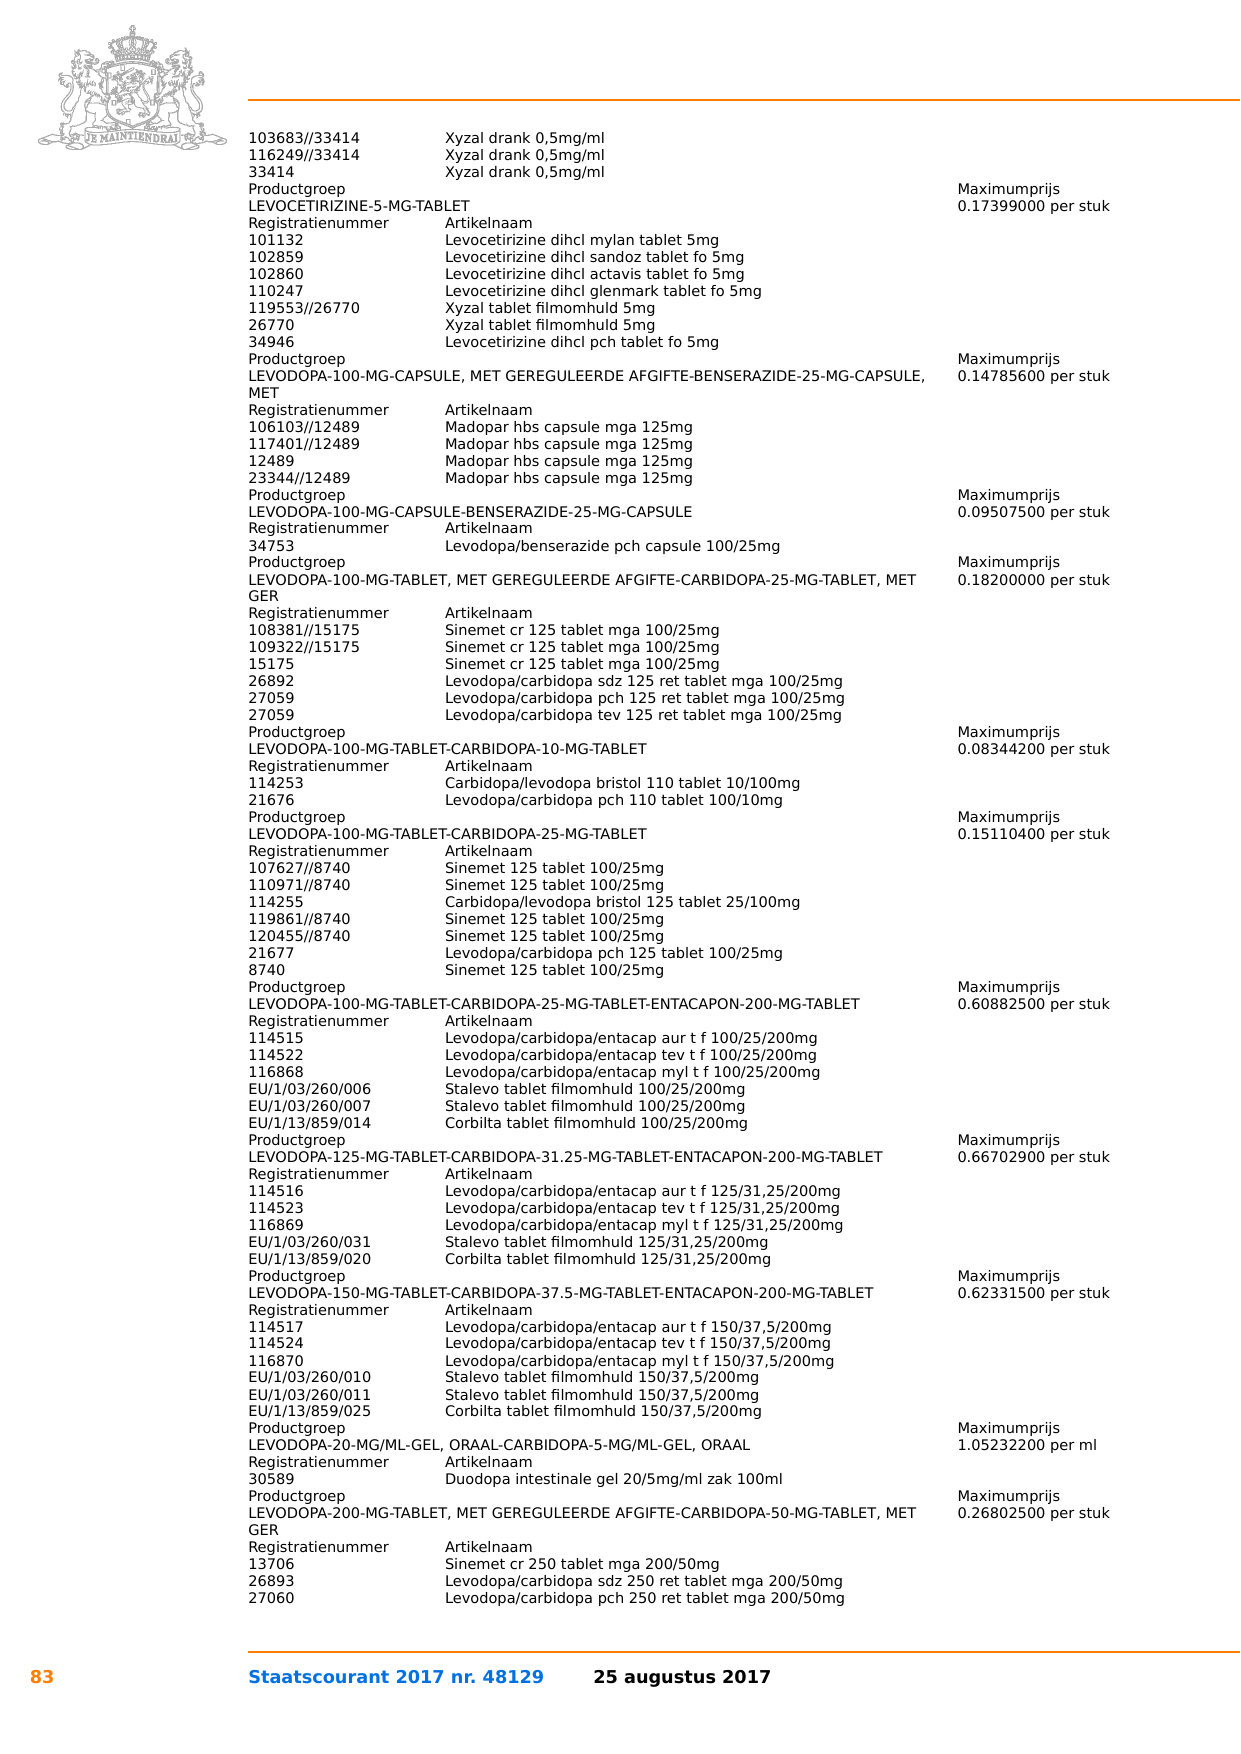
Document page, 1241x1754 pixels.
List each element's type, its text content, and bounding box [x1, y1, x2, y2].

table_cell [951, 928, 1163, 945]
table_cell [951, 283, 1163, 300]
table_cell LEVODOPA-100-MG-TABLET-CARBIDOPA-25-MG-TABLET [248, 826, 951, 843]
table_cell Registratienummer [248, 1013, 439, 1030]
table_cell [951, 1098, 1163, 1115]
table_cell Xyzal drank 0,5mg/ml [439, 164, 951, 181]
table_cell Artikelnaam [439, 1301, 951, 1318]
table_cell 116870 [248, 1353, 439, 1369]
table_cell [951, 1539, 1163, 1556]
table_cell 114524 [248, 1335, 439, 1352]
table_cell Sinemet cr 125 tablet mga 100/25mg [439, 622, 951, 639]
table_cell [951, 1047, 1163, 1064]
table_cell [951, 945, 1163, 962]
table_cell [951, 419, 1163, 436]
table_cell [951, 622, 1163, 639]
table_cell EU/1/03/260/006 [248, 1081, 439, 1098]
table_cell LEVODOPA-125-MG-TABLET-CARBIDOPA-31.25-MG-TABLET-ENTACAPON-200-MG-TABLET [248, 1149, 951, 1166]
table_cell Artikelnaam [439, 1013, 951, 1030]
table_cell 13706 [248, 1556, 439, 1573]
table_cell [951, 1319, 1163, 1335]
table_cell Levocetirizine dihcl sandoz tablet fo 5mg [439, 249, 951, 266]
table_cell Productgroep [248, 181, 439, 198]
table_cell Carbidopa/levodopa bristol 110 tablet 10/100mg [439, 775, 951, 792]
table_cell [951, 317, 1163, 334]
table_cell Sinemet cr 125 tablet mga 100/25mg [439, 656, 951, 673]
table_cell Artikelnaam [439, 215, 951, 232]
table_cell EU/1/03/260/007 [248, 1098, 439, 1115]
table_cell Maximumprijs [951, 979, 1163, 996]
table_cell Levodopa/carbidopa tev 125 ret tablet mga 100/25mg [439, 707, 951, 724]
table_cell Levodopa/carbidopa/entacap aur t f 100/25/200mg [439, 1030, 951, 1047]
table_cell 116869 [248, 1217, 439, 1233]
table_cell 116249//33414 [248, 147, 439, 164]
table_cell LEVODOPA-100-MG-TABLET-CARBIDOPA-25-MG-TABLET-ENTACAPON-200-MG-TABLET [248, 996, 951, 1013]
table_cell Stalevo tablet filmomhuld 125/31,25/200mg [439, 1234, 951, 1251]
table_cell 110247 [248, 283, 439, 300]
table_cell [951, 1030, 1163, 1047]
table_cell Productgroep [248, 351, 439, 368]
table_cell LEVODOPA-20-MG/ML-GEL, ORAAL-CARBIDOPA-5-MG/ML-GEL, ORAAL [248, 1437, 951, 1454]
table_cell 1.05232200 per ml [951, 1437, 1163, 1454]
table_cell 108381//15175 [248, 622, 439, 639]
table_cell [439, 979, 951, 996]
table_cell [951, 1013, 1163, 1030]
table_cell 21676 [248, 792, 439, 809]
table_cell [951, 1183, 1163, 1199]
table_cell Sinemet 125 tablet 100/25mg [439, 877, 951, 894]
table_cell 107627//8740 [248, 860, 439, 877]
table_cell [951, 215, 1163, 232]
table_cell Maximumprijs [951, 724, 1163, 741]
table_cell 27059 [248, 707, 439, 724]
table_cell 109322//15175 [248, 639, 439, 656]
table_cell Sinemet 125 tablet 100/25mg [439, 911, 951, 928]
table_cell Registratienummer [248, 402, 439, 418]
table_cell Levocetirizine dihcl pch tablet fo 5mg [439, 334, 951, 351]
table_cell 23344//12489 [248, 470, 439, 486]
table_cell [951, 130, 1163, 147]
table_cell Productgroep [248, 979, 439, 996]
table_cell Stalevo tablet filmomhuld 100/25/200mg [439, 1081, 951, 1098]
table_cell 103683//33414 [248, 130, 439, 147]
table_cell Artikelnaam [439, 605, 951, 622]
table_cell [951, 690, 1163, 707]
table_cell 0.26802500 per stuk [951, 1505, 1163, 1539]
table_cell [951, 1335, 1163, 1352]
table_cell 34753 [248, 538, 439, 554]
table_cell 117401//12489 [248, 436, 439, 452]
table_cell Maximumprijs [951, 1420, 1163, 1437]
table_cell [439, 181, 951, 198]
table_cell [951, 1369, 1163, 1386]
table_cell LEVODOPA-100-MG-CAPSULE, MET GEREGULEERDE AFGIFTE-BENSERAZIDE-25-MG-CAPSULE, MET [248, 368, 951, 402]
table_cell Maximumprijs [951, 1268, 1163, 1284]
table_cell 0.66702900 per stuk [951, 1149, 1163, 1166]
table_cell EU/1/13/859/020 [248, 1251, 439, 1267]
table_cell EU/1/13/859/014 [248, 1115, 439, 1132]
table_cell 34946 [248, 334, 439, 351]
table_cell Registratienummer [248, 605, 439, 622]
table_cell 0.17399000 per stuk [951, 198, 1163, 215]
table_cell 30589 [248, 1471, 439, 1488]
table_cell Artikelnaam [439, 843, 951, 860]
table_cell EU/1/03/260/010 [248, 1369, 439, 1386]
table_cell 102859 [248, 249, 439, 266]
table_cell LEVODOPA-100-MG-CAPSULE-BENSERAZIDE-25-MG-CAPSULE [248, 504, 951, 520]
table_cell [951, 673, 1163, 690]
table_cell [951, 1081, 1163, 1098]
table_cell 114517 [248, 1319, 439, 1335]
table_cell Xyzal drank 0,5mg/ml [439, 147, 951, 164]
table_cell 119553//26770 [248, 300, 439, 317]
table_cell [951, 334, 1163, 351]
table_cell 114515 [248, 1030, 439, 1047]
table_cell [951, 605, 1163, 622]
table_cell Productgroep [248, 724, 439, 741]
table_cell Productgroep [248, 1420, 439, 1437]
table_cell Levodopa/carbidopa/entacap myl t f 100/25/200mg [439, 1064, 951, 1081]
table_cell 119861//8740 [248, 911, 439, 928]
table_cell 15175 [248, 656, 439, 673]
table_cell Madopar hbs capsule mga 125mg [439, 436, 951, 452]
table_cell [439, 554, 951, 571]
table_cell 110971//8740 [248, 877, 439, 894]
table_cell [951, 860, 1163, 877]
table_cell 0.60882500 per stuk [951, 996, 1163, 1013]
picture [38, 25, 227, 150]
table_cell Maximumprijs [951, 554, 1163, 571]
table_cell [951, 1573, 1163, 1590]
table_cell Levodopa/carbidopa pch 125 tablet 100/25mg [439, 945, 951, 962]
table_cell Sinemet 125 tablet 100/25mg [439, 962, 951, 979]
table_cell Registratienummer [248, 1539, 439, 1556]
table_cell [439, 486, 951, 503]
table_cell Productgroep [248, 1132, 439, 1149]
table_cell [951, 1217, 1163, 1233]
table_cell Sinemet 125 tablet 100/25mg [439, 928, 951, 945]
table_cell [951, 402, 1163, 418]
table_cell [951, 775, 1163, 792]
table_cell Sinemet cr 125 tablet mga 100/25mg [439, 639, 951, 656]
table_cell Maximumprijs [951, 809, 1163, 826]
table_cell 0.14785600 per stuk [951, 368, 1163, 402]
table_cell Duodopa intestinale gel 20/5mg/ml zak 100ml [439, 1471, 951, 1488]
table_cell EU/1/03/260/011 [248, 1386, 439, 1403]
table_cell LEVODOPA-150-MG-TABLET-CARBIDOPA-37.5-MG-TABLET-ENTACAPON-200-MG-TABLET [248, 1285, 951, 1301]
table_cell [951, 1471, 1163, 1488]
table_cell Registratienummer [248, 215, 439, 232]
table_cell Levodopa/benserazide pch capsule 100/25mg [439, 538, 951, 554]
table_cell 26770 [248, 317, 439, 334]
table_cell 101132 [248, 232, 439, 249]
table_cell Stalevo tablet filmomhuld 100/25/200mg [439, 1098, 951, 1115]
table_cell [951, 1166, 1163, 1183]
table_cell Registratienummer [248, 1301, 439, 1318]
table_cell [951, 520, 1163, 537]
table_cell 0.62331500 per stuk [951, 1285, 1163, 1301]
table_cell Levodopa/carbidopa/entacap tev t f 100/25/200mg [439, 1047, 951, 1064]
table_cell Registratienummer [248, 758, 439, 775]
table_cell [951, 877, 1163, 894]
table_cell Xyzal drank 0,5mg/ml [439, 130, 951, 147]
table_cell [951, 232, 1163, 249]
table_cell [439, 1420, 951, 1437]
table_cell [951, 470, 1163, 486]
table_cell [951, 639, 1163, 656]
table_cell [951, 249, 1163, 266]
table_cell Stalevo tablet filmomhuld 150/37,5/200mg [439, 1369, 951, 1386]
table_cell [439, 724, 951, 741]
table_cell 0.18200000 per stuk [951, 571, 1163, 605]
table_cell [951, 962, 1163, 979]
table_cell Levodopa/carbidopa/entacap tev t f 125/31,25/200mg [439, 1200, 951, 1217]
table_cell LEVODOPA-200-MG-TABLET, MET GEREGULEERDE AFGIFTE-CARBIDOPA-50-MG-TABLET, MET GER [248, 1505, 951, 1539]
table_cell Levodopa/carbidopa pch 125 ret tablet mga 100/25mg [439, 690, 951, 707]
table_cell LEVODOPA-100-MG-TABLET-CARBIDOPA-10-MG-TABLET [248, 741, 951, 758]
table_cell Maximumprijs [951, 1488, 1163, 1505]
table_cell Registratienummer [248, 1166, 439, 1183]
table_cell [951, 792, 1163, 809]
table_cell LEVOCETIRIZINE-5-MG-TABLET [248, 198, 951, 215]
table_cell Levodopa/carbidopa sdz 250 ret tablet mga 200/50mg [439, 1573, 951, 1590]
table_cell [951, 1200, 1163, 1217]
table_cell Productgroep [248, 486, 439, 503]
table_cell 114255 [248, 894, 439, 911]
table_cell Levodopa/carbidopa/entacap aur t f 125/31,25/200mg [439, 1183, 951, 1199]
table_cell Carbidopa/levodopa bristol 125 tablet 25/100mg [439, 894, 951, 911]
table_cell Levodopa/carbidopa/entacap myl t f 125/31,25/200mg [439, 1217, 951, 1233]
table_cell Productgroep [248, 1268, 439, 1284]
table_cell [439, 351, 951, 368]
table_cell [951, 436, 1163, 452]
table_cell 12489 [248, 453, 439, 469]
table_cell Xyzal tablet filmomhuld 5mg [439, 317, 951, 334]
table_cell EU/1/03/260/031 [248, 1234, 439, 1251]
table_cell 33414 [248, 164, 439, 181]
table_cell 26893 [248, 1573, 439, 1590]
table_cell Levocetirizine dihcl glenmark tablet fo 5mg [439, 283, 951, 300]
table_cell 106103//12489 [248, 419, 439, 436]
table_cell [951, 656, 1163, 673]
table_cell [951, 1115, 1163, 1132]
table_cell 116868 [248, 1064, 439, 1081]
table_cell [951, 1590, 1163, 1607]
table_cell 26892 [248, 673, 439, 690]
table_cell 114523 [248, 1200, 439, 1217]
table_cell [439, 1268, 951, 1284]
table_cell [951, 911, 1163, 928]
table_cell EU/1/13/859/025 [248, 1403, 439, 1420]
table_cell 8740 [248, 962, 439, 979]
table_cell 102860 [248, 266, 439, 283]
table_cell Levodopa/carbidopa/entacap tev t f 150/37,5/200mg [439, 1335, 951, 1352]
table_cell Registratienummer [248, 843, 439, 860]
table_cell Levodopa/carbidopa pch 110 tablet 100/10mg [439, 792, 951, 809]
table_cell Maximumprijs [951, 1132, 1163, 1149]
table_cell [951, 1353, 1163, 1369]
table_cell 0.15110400 per stuk [951, 826, 1163, 843]
table_cell Maximumprijs [951, 351, 1163, 368]
table_cell Productgroep [248, 809, 439, 826]
table_cell Artikelnaam [439, 1539, 951, 1556]
table_cell Xyzal tablet filmomhuld 5mg [439, 300, 951, 317]
table_cell Maximumprijs [951, 486, 1163, 503]
table_cell Stalevo tablet filmomhuld 150/37,5/200mg [439, 1386, 951, 1403]
table_cell [439, 1488, 951, 1505]
table_cell [951, 758, 1163, 775]
table_cell [951, 1064, 1163, 1081]
table_cell Artikelnaam [439, 402, 951, 418]
table_cell Corbilta tablet filmomhuld 100/25/200mg [439, 1115, 951, 1132]
table_cell [951, 147, 1163, 164]
table_cell Levodopa/carbidopa pch 250 ret tablet mga 200/50mg [439, 1590, 951, 1607]
table_cell Sinemet cr 250 tablet mga 200/50mg [439, 1556, 951, 1573]
table_cell Artikelnaam [439, 1454, 951, 1471]
table_cell 120455//8740 [248, 928, 439, 945]
table_cell Levocetirizine dihcl actavis tablet fo 5mg [439, 266, 951, 283]
table_cell 114253 [248, 775, 439, 792]
table_cell [951, 1403, 1163, 1420]
table_cell [951, 1251, 1163, 1267]
table_cell [951, 1234, 1163, 1251]
table_cell Artikelnaam [439, 520, 951, 537]
table_cell [439, 1132, 951, 1149]
table_cell [951, 707, 1163, 724]
table_cell Registratienummer [248, 520, 439, 537]
table_cell [951, 1386, 1163, 1403]
table_cell 27059 [248, 690, 439, 707]
table_cell [951, 453, 1163, 469]
table_cell Registratienummer [248, 1454, 439, 1471]
table_cell [951, 894, 1163, 911]
table_cell [951, 300, 1163, 317]
table_cell Artikelnaam [439, 758, 951, 775]
table_cell [951, 1454, 1163, 1471]
table_cell Maximumprijs [951, 181, 1163, 198]
table_cell 27060 [248, 1590, 439, 1607]
table_cell [951, 843, 1163, 860]
table_cell 114516 [248, 1183, 439, 1199]
table_cell Levodopa/carbidopa/entacap myl t f 150/37,5/200mg [439, 1353, 951, 1369]
table_cell Levodopa/carbidopa/entacap aur t f 150/37,5/200mg [439, 1319, 951, 1335]
table_cell Productgroep [248, 554, 439, 571]
table_cell Artikelnaam [439, 1166, 951, 1183]
table_cell [951, 1556, 1163, 1573]
table_cell Levodopa/carbidopa sdz 125 ret tablet mga 100/25mg [439, 673, 951, 690]
table_cell [439, 809, 951, 826]
table_cell 114522 [248, 1047, 439, 1064]
table_cell Madopar hbs capsule mga 125mg [439, 453, 951, 469]
table_cell [951, 538, 1163, 554]
table_cell 21677 [248, 945, 439, 962]
table_cell [951, 1301, 1163, 1318]
table_cell LEVODOPA-100-MG-TABLET, MET GEREGULEERDE AFGIFTE-CARBIDOPA-25-MG-TABLET, MET GER [248, 571, 951, 605]
table_cell Corbilta tablet filmomhuld 125/31,25/200mg [439, 1251, 951, 1267]
table_cell 0.08344200 per stuk [951, 741, 1163, 758]
table_cell Madopar hbs capsule mga 125mg [439, 419, 951, 436]
table_cell Levocetirizine dihcl mylan tablet 5mg [439, 232, 951, 249]
table_cell Madopar hbs capsule mga 125mg [439, 470, 951, 486]
table_cell Corbilta tablet filmomhuld 150/37,5/200mg [439, 1403, 951, 1420]
table_cell [951, 164, 1163, 181]
table_cell Productgroep [248, 1488, 439, 1505]
table_cell Sinemet 125 tablet 100/25mg [439, 860, 951, 877]
table_cell [951, 266, 1163, 283]
table_cell 0.09507500 per stuk [951, 504, 1163, 520]
